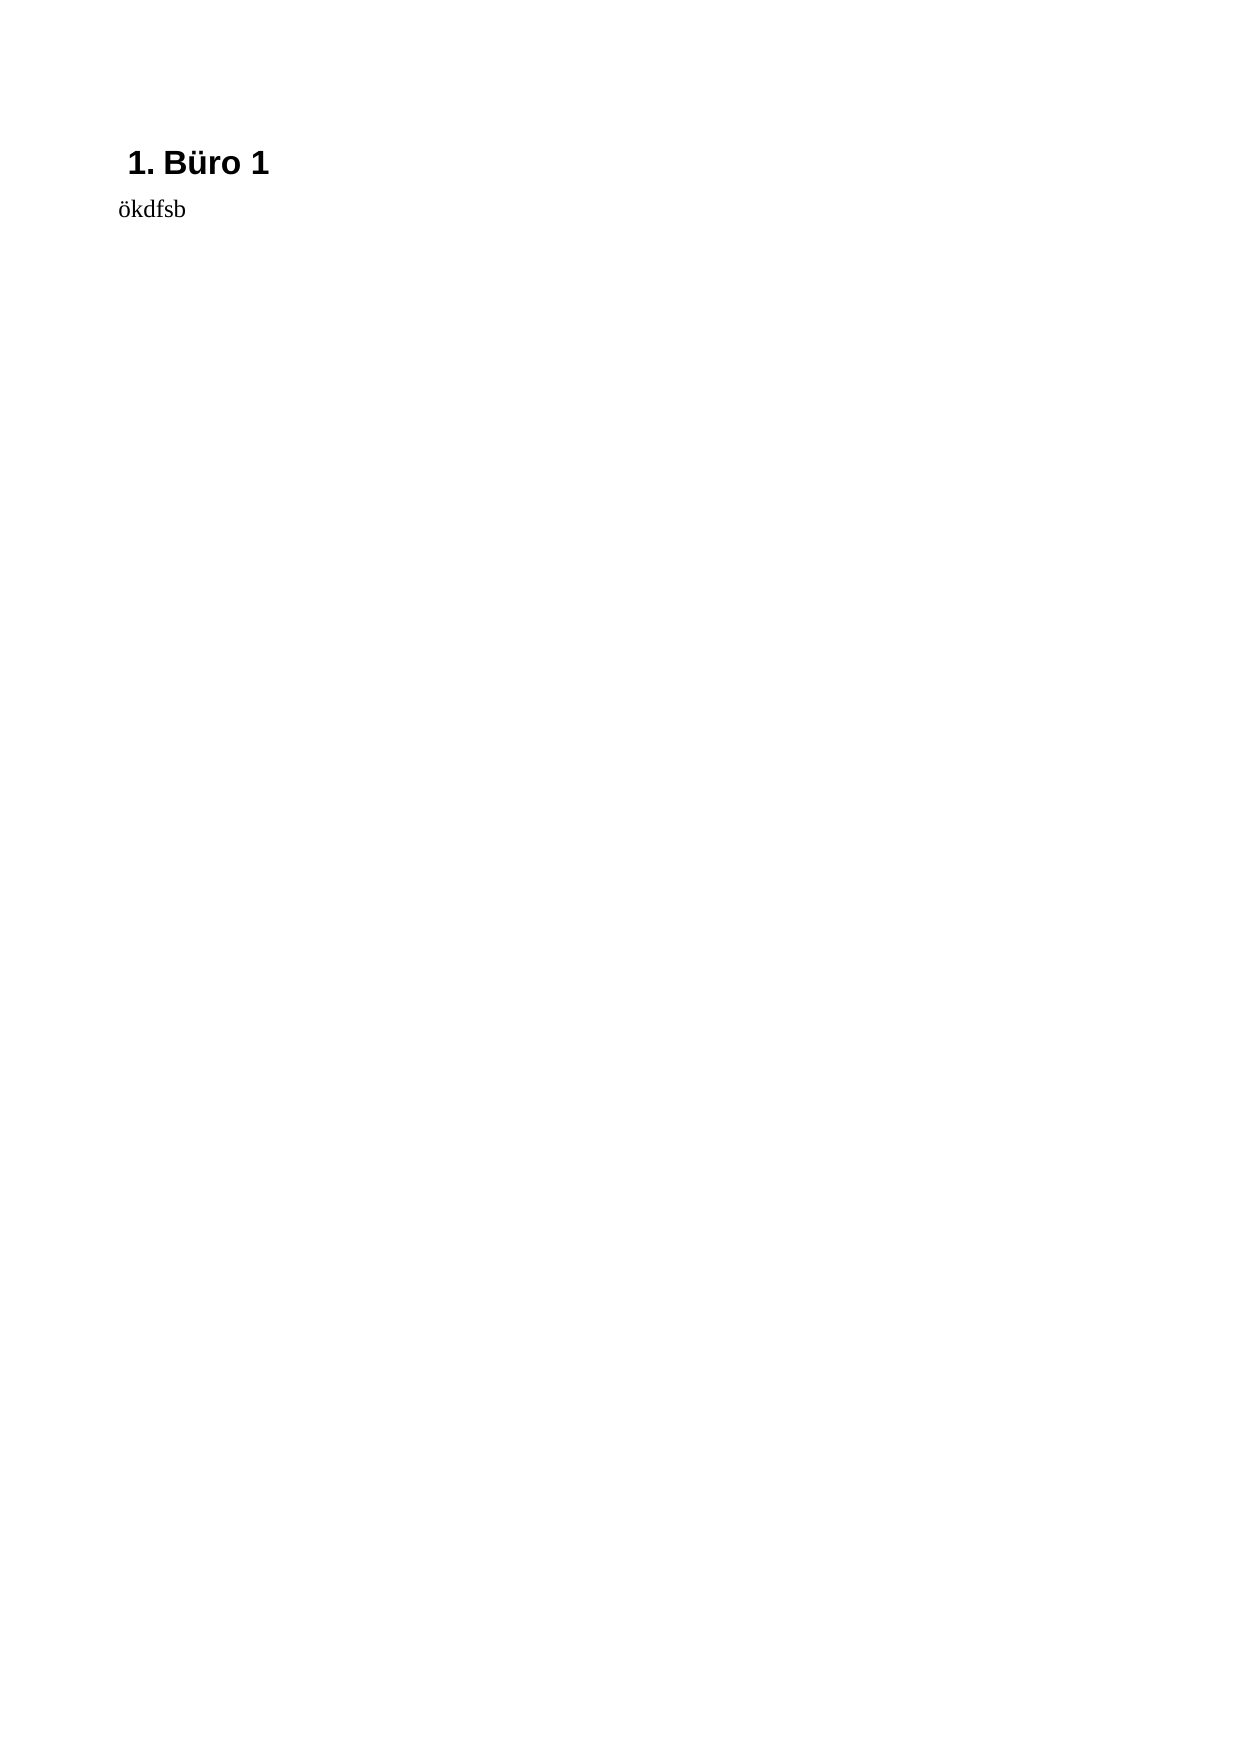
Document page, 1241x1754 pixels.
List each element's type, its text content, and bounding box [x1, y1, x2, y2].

subtitle Büro 1 [118, 143, 1122, 182]
text ökdfsb [118, 194, 1122, 223]
